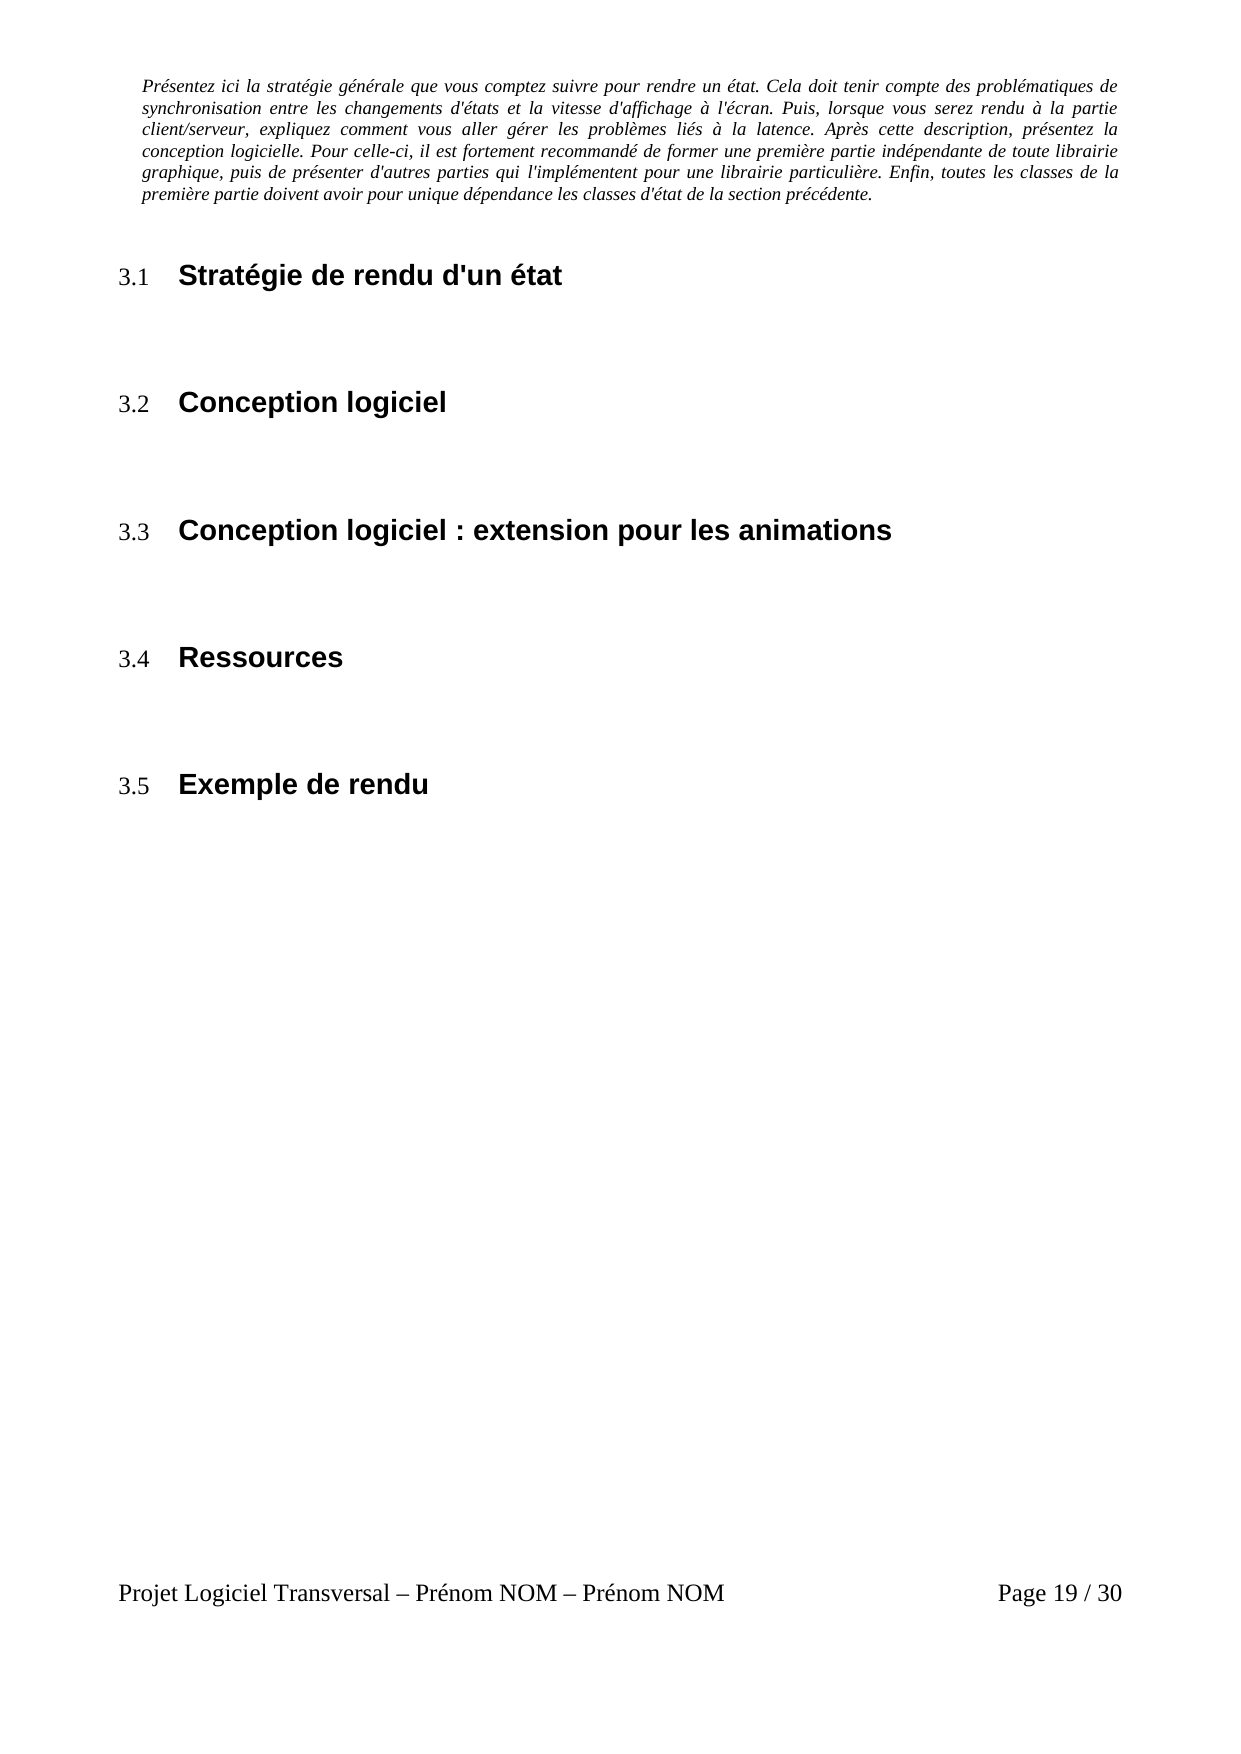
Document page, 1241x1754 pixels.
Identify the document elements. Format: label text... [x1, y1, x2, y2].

list Exemple de rendu [118, 767, 1122, 801]
text Présentez ici la stratégie générale que vous comptez suivre pour rendre un état. Cela doit tenir compte des problématiques de synchronisation entre les changements d'états et la vitesse d'affichage à l'écran. Puis, lorsque vous serez rendu à la partie client/serveur, expliquez comment vous aller gérer les problèmes liés à la latence. Après cette description, présentez la conception logicielle. Pour celle-ci, il est fortement recommandé de former une première partie indépendante de toute librairie graphique, puis de présenter d'autres parties qui l'implémentent pour une librairie particulière. Enfin, toutes les classes de la première partie doivent avoir pour unique dépendance les classes d'état de la section précédente. [142, 75, 1122, 204]
list Ressources [118, 640, 1122, 673]
list Conception logiciel [118, 385, 1122, 419]
list Conception logiciel : extension pour les animations [118, 513, 1122, 546]
list Stratégie de rendu d'un état [118, 258, 1122, 292]
